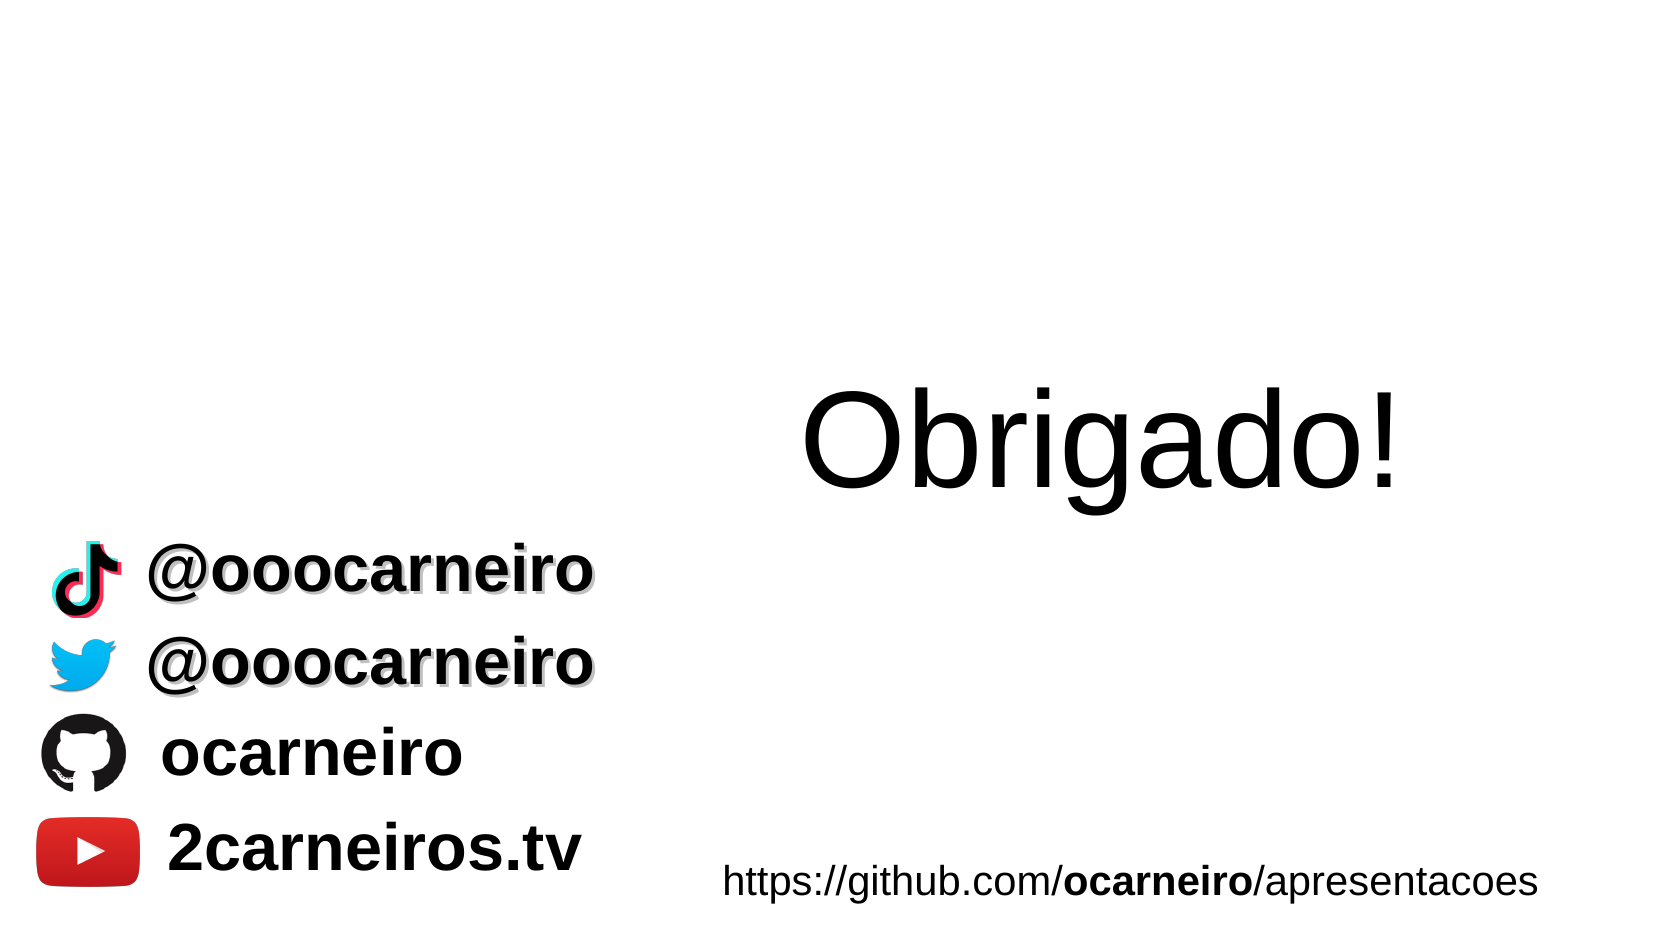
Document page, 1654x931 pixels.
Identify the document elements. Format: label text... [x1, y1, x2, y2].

text_box https://github.com/ocarneiro/apresentacoes [626, 850, 1636, 931]
picture [52, 541, 122, 618]
picture [36, 711, 129, 795]
picture [45, 630, 118, 699]
text_box @ooocarneiro [130, 523, 637, 614]
text_box 2carneiros.tv [152, 802, 598, 903]
text_box ocarneiro [145, 707, 542, 808]
text_box @ooocarneiro [130, 616, 637, 707]
picture [36, 817, 140, 887]
text_box Obrigado! [784, 355, 1419, 525]
